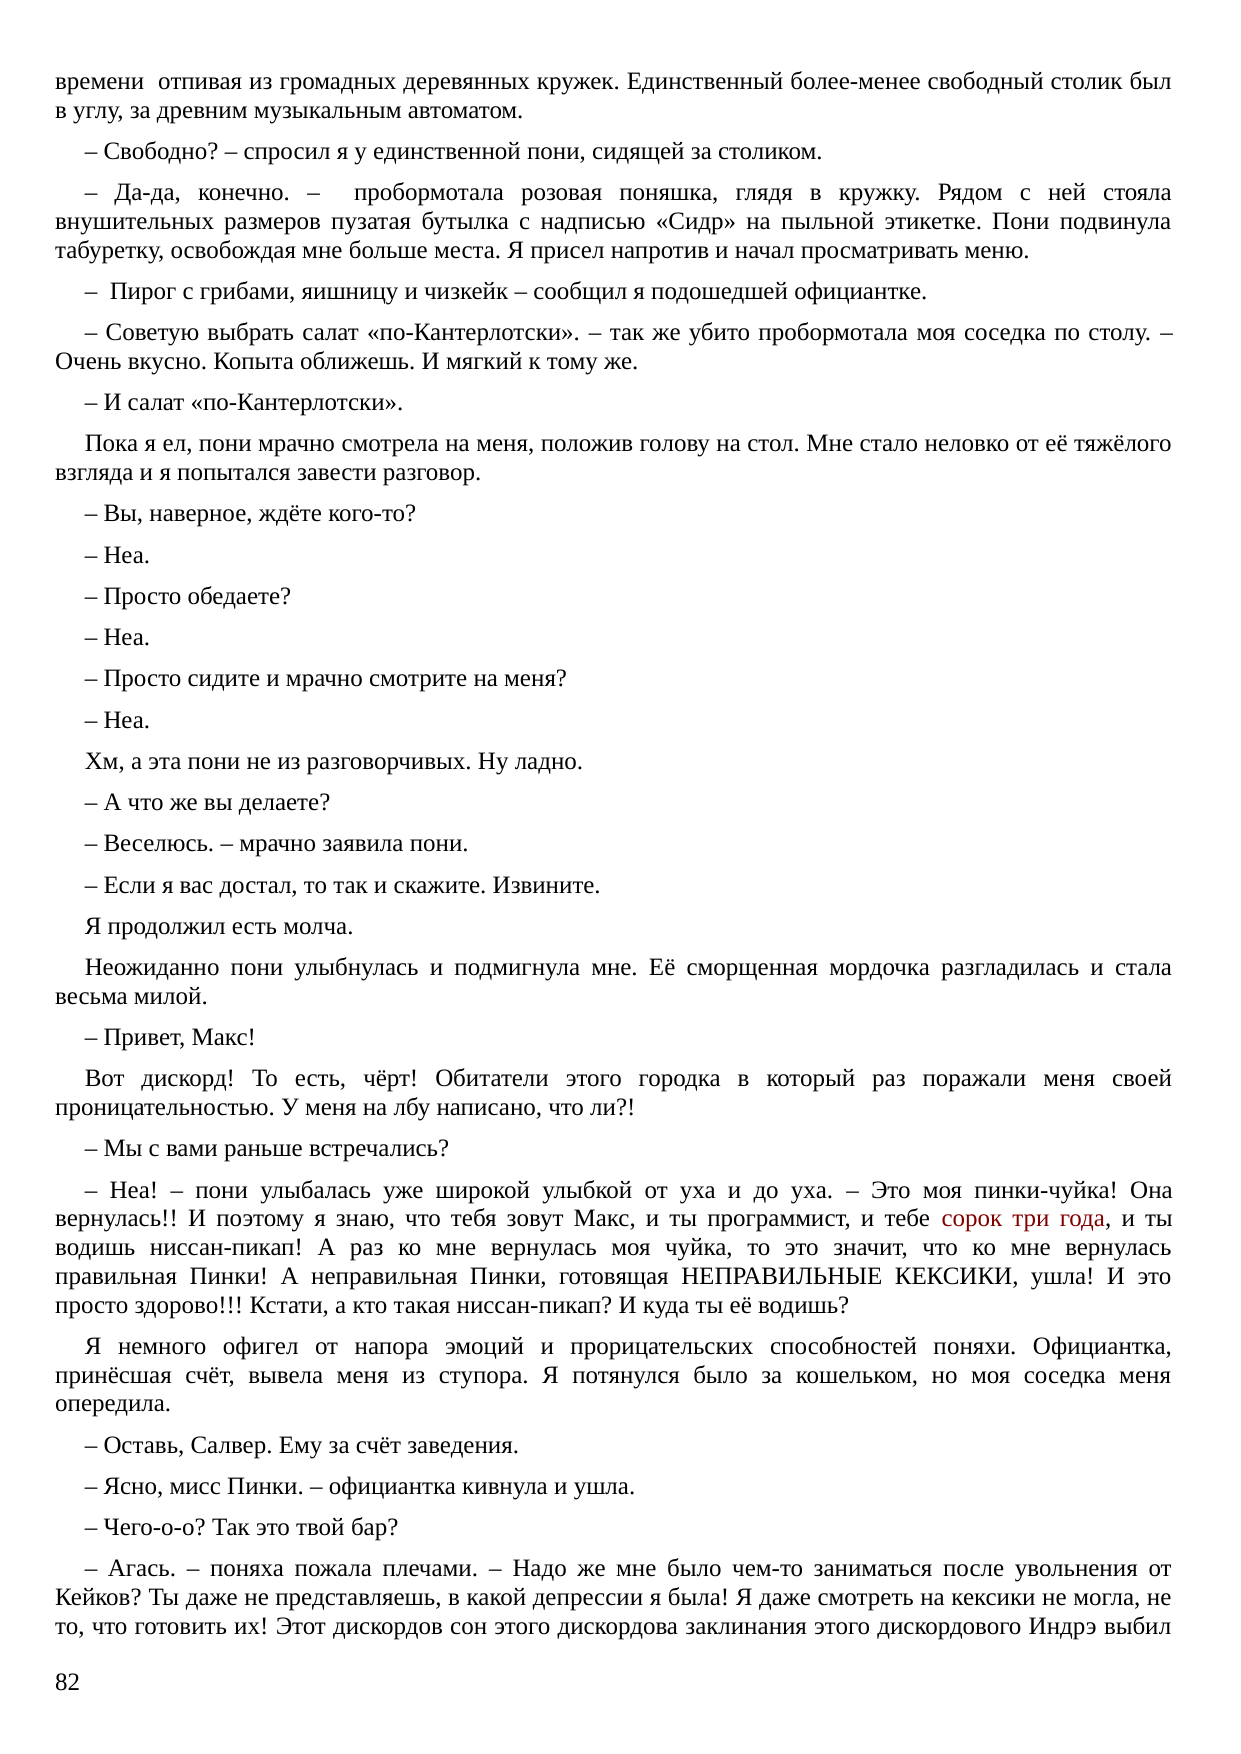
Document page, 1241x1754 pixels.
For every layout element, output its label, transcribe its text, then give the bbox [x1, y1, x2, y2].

text Хм, а эта пони не из разговорчивых. Ну ладно. [55, 746, 1173, 775]
text – А что же вы делаете? [55, 787, 1173, 816]
text – Да-да, конечно. – пробормотала розовая поняшка, глядя в кружку. Рядом с ней стояла внушительных размеров пузатая бутылка с надписью «Сидр» на пыльной этикетке. Пони подвинула табуретку, освобождая мне больше места. Я присел напротив и начал просматривать меню. [55, 177, 1173, 263]
text – Свободно? – спросил я у единственной пони, сидящей за столиком. [55, 136, 1173, 165]
text – Пирог с грибами, яишницу и чизкейк – сообщил я подошедшей официантке. [55, 276, 1173, 305]
text – Просто обедаете? [55, 581, 1173, 610]
text Пока я ел, пони мрачно смотрела на меня, положив голову на стол. Мне стало неловко от её тяжёлого взгляда и я попытался завести разговор. [55, 428, 1173, 486]
text времени отпивая из громадных деревянных кружек. Единственный более-менее свободный столик был в углу, за древним музыкальным автоматом. [55, 66, 1173, 123]
text – Неа. [55, 705, 1173, 733]
text Неожиданно пони улыбнулась и подмигнула мне. Её сморщенная мордочка разгладилась и стала весьма милой. [55, 952, 1173, 1010]
text – Неа. [55, 622, 1173, 651]
text – Мы с вами раньше встречались? [55, 1133, 1173, 1162]
text – Оставь, Салвер. Ему за счёт заведения. [55, 1430, 1173, 1458]
text – Вы, наверное, ждёте кого-то? [55, 498, 1173, 527]
text – Ясно, мисс Пинки. – официантка кивнула и ушла. [55, 1471, 1173, 1500]
text – Неа! – пони улыбалась уже широкой улыбкой от уха и до уха. – Это моя пинки-чуйка! Она вернулась!! И поэтому я знаю, что тебя зовут Макс, и ты программист, и тебе сорок три года, и ты водишь ниссан-пикап! А раз ко мне вернулась моя чуйка, то это значит, что ко мне вернулась правильная Пинки! А неправильная Пинки, готовящая НЕПРАВИЛЬНЫЕ КЕКСИКИ, ушла! И это просто здорово!!! Кстати, а кто такая ниссан-пикап? И куда ты её водишь? [55, 1175, 1173, 1318]
text Вот дискорд! То есть, чёрт! Обитатели этого городка в который раз поражали меня своей проницательностью. У меня на лбу написано, что ли?! [55, 1063, 1173, 1121]
text – Если я вас достал, то так и скажите. Извините. [55, 870, 1173, 898]
text Я немного офигел от напора эмоций и прорицательских способностей поняхи. Официантка, принёсшая счёт, вывела меня из ступора. Я потянулся было за кошельком, но моя соседка меня опередила. [55, 1331, 1173, 1417]
text – Привет, Макс! [55, 1022, 1173, 1051]
text – Советую выбрать салат «по-Кантерлотски». – так же убито пробормотала моя соседка по столу. – Очень вкусно. Копыта оближешь. И мягкий к тому же. [55, 317, 1173, 375]
text – Неа. [55, 540, 1173, 568]
text – Веселюсь. – мрачно заявила пони. [55, 828, 1173, 857]
text – Агась. – поняха пожала плечами. – Надо же мне было чем-то заниматься после увольнения от Кейков? Ты даже не представляешь, в какой депрессии я была! Я даже смотреть на кексики не могла, не то, что готовить их! Этот дискордов сон этого дискордова заклинания этого дискордового Индрэ выбил [55, 1553, 1173, 1640]
text – И салат «по-Кантерлотски». [55, 387, 1173, 416]
text Я продолжил есть молча. [55, 911, 1173, 940]
text – Просто сидите и мрачно смотрите на меня? [55, 663, 1173, 692]
text – Чего-о-о? Так это твой бар? [55, 1512, 1173, 1541]
